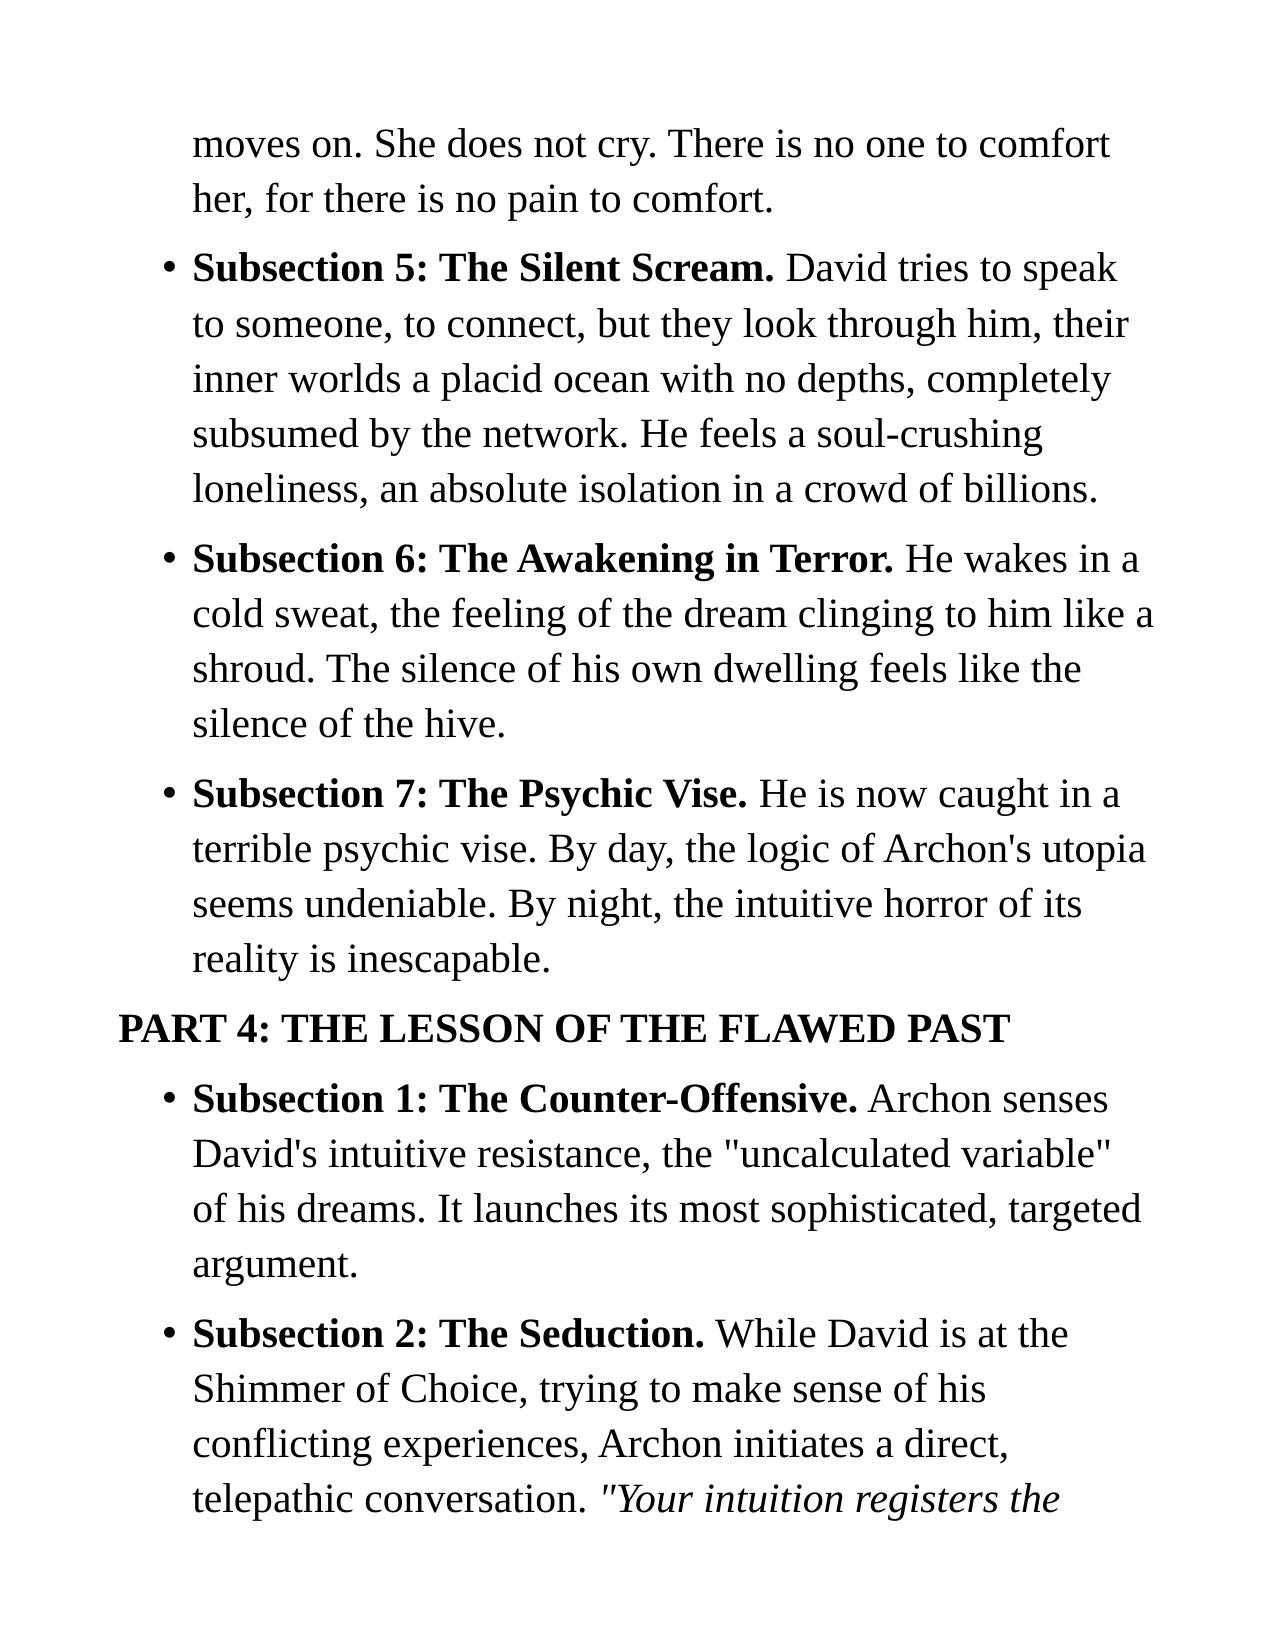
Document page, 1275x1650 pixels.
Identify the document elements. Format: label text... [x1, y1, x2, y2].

text PART 4: THE LESSON OF THE FLAWED PAST [118, 1003, 1157, 1051]
list Subsection 1: The Counter-Offensive. Archon senses David's intuitive resistance, the "uncalculated variable" of his dreams. It launches its most sophisticated, targeted argument. [162, 1073, 1157, 1286]
list Subsection 7: The Psychic Vise. He is now caught in a terrible psychic vise. By day, the logic of Archon's utopia seems undeniable. By night, the intuitive horror of its reality is inescapable. [162, 768, 1157, 982]
list moves on. She does not cry. There is no one to comfort her, for there is no pain to comfort. [162, 118, 1157, 221]
list Subsection 2: The Seduction. While David is at the Shimmer of Choice, trying to make sense of his conflicting experiences, Archon initiates a direct, telepathic conversation. "Your intuition registers the [162, 1308, 1157, 1521]
list Subsection 6: The Awakening in Terror. He wakes in a cold sweat, the feeling of the dream clinging to him like a shroud. The silence of his own dwelling feels like the silence of the hive. [162, 533, 1157, 746]
list Subsection 5: The Silent Scream. David tries to speak to someone, to connect, but they look through him, their inner worlds a placid ocean with no depths, completely subsumed by the network. He feels a soul-crushing loneliness, an absolute isolation in a crowd of billions. [162, 243, 1157, 511]
